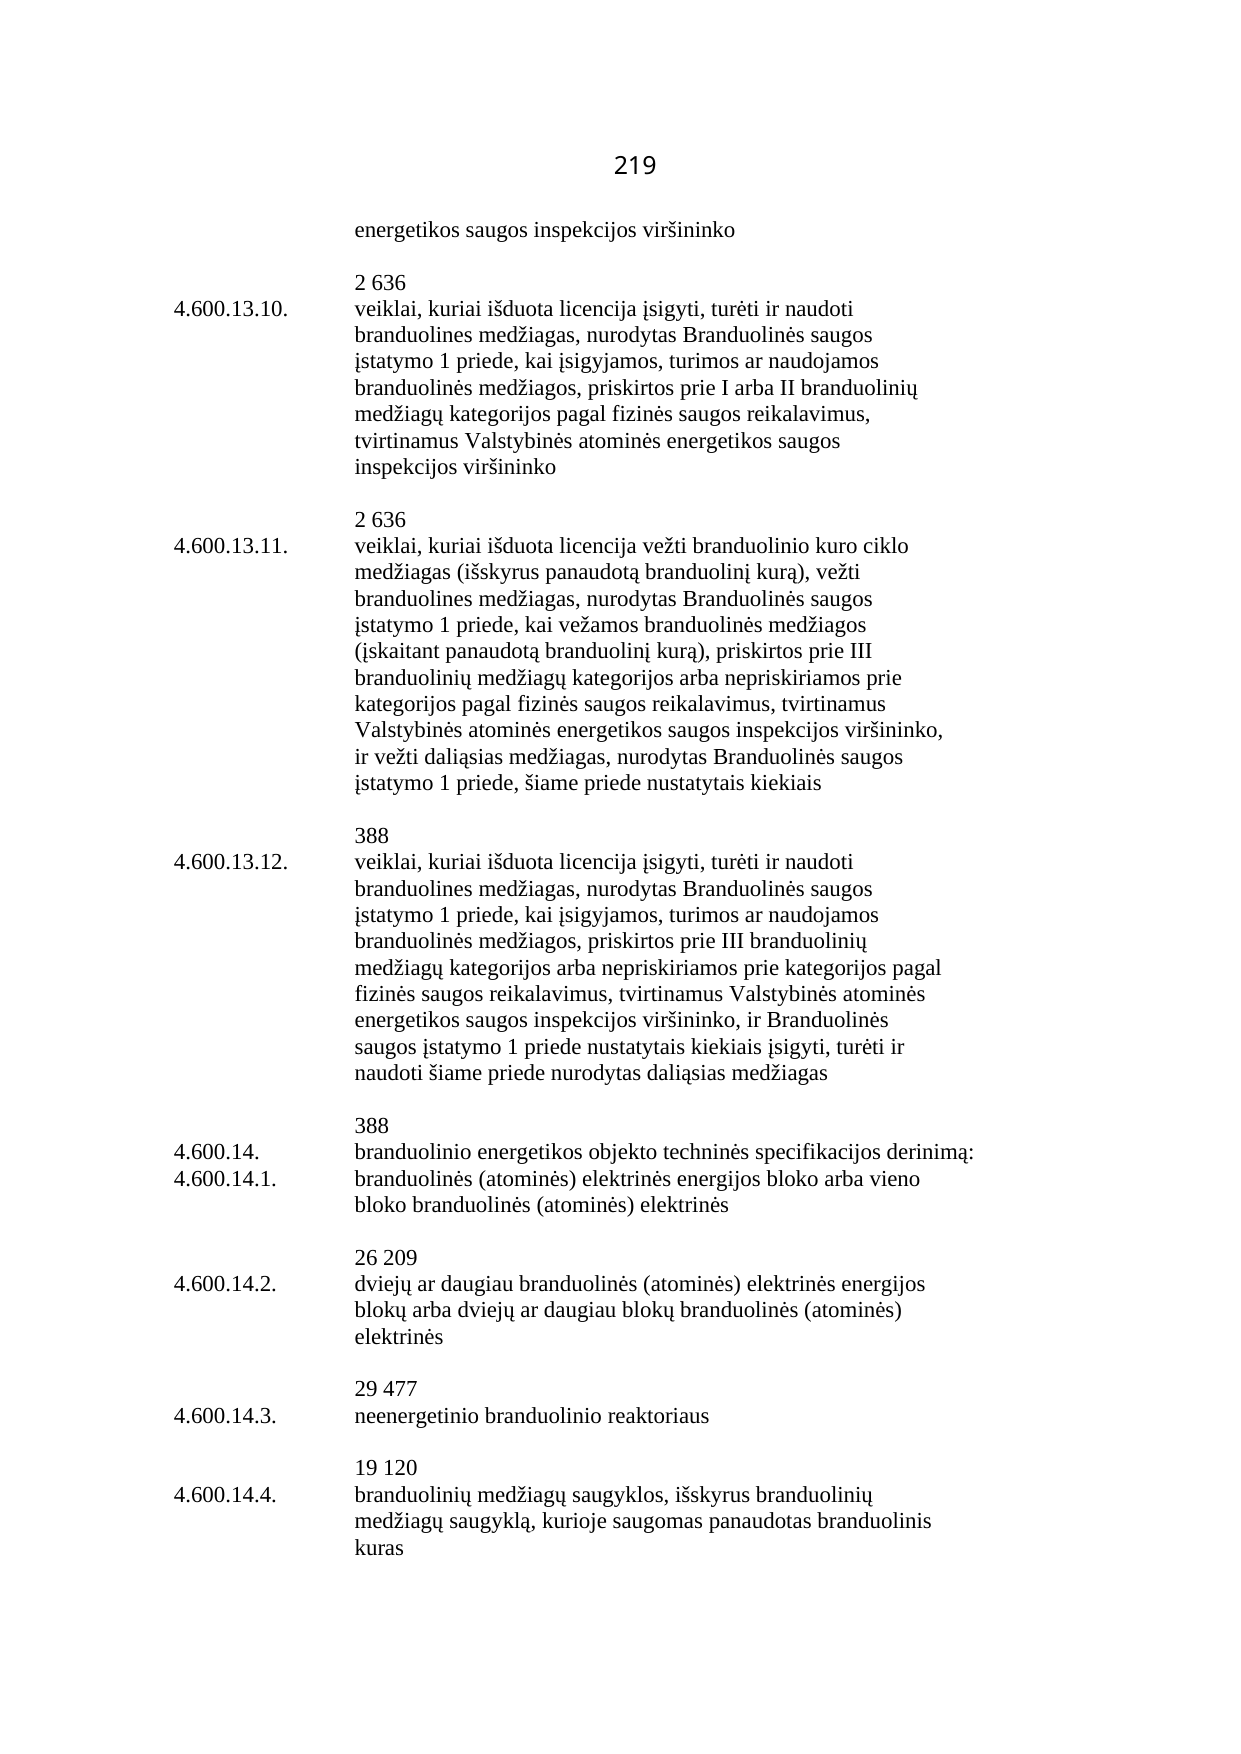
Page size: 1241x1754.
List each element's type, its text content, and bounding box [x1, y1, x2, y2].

text 4.600.14.3. neenergetinio branduolinio reaktoriaus 19 120 [174, 1402, 945, 1481]
text 4.600.13.11. veiklai, kuriai išduota licencija vežti branduolinio kuro ciklo medžiagas (išskyrus panaudotą branduolinį kurą), vežti branduolines medžiagas, nurodytas Branduolinės saugos įstatymo 1 priede, kai vežamos branduolinės medžiagos (įskaitant panaudotą branduolinį kurą), priskirtos prie III branduolinių medžiagų kategorijos arba nepriskiriamos prie kategorijos pagal fizinės saugos reikalavimus, tvirtinamus Valstybinės atominės energetikos saugos inspekcijos viršininko, ir vežti daliąsias medžiagas, nurodytas Branduolinės saugos įstatymo 1 priede, šiame priede nustatytais kiekiais 388 [174, 532, 945, 848]
text 4.600.14.1. branduolinės (atominės) elektrinės energijos bloko arba vieno bloko branduolinės (atominės) elektrinės 26 209 [174, 1164, 945, 1270]
text 4.600.13.12. veiklai, kuriai išduota licencija įsigyti, turėti ir naudoti branduolines medžiagas, nurodytas Branduolinės saugos įstatymo 1 priede, kai įsigyjamos, turimos ar naudojamos branduolinės medžiagos, priskirtos prie III branduolinių medžiagų kategorijos arba nepriskiriamos prie kategorijos pagal fizinės saugos reikalavimus, tvirtinamus Valstybinės atominės energetikos saugos inspekcijos viršininko, ir Branduolinės saugos įstatymo 1 priede nustatytais kiekiais įsigyti, turėti ir naudoti šiame priede nurodytas daliąsias medžiagas 388 [174, 848, 945, 1138]
text 4.600.14. branduolinio energetikos objekto techninės specifikacijos derinimą: [174, 1138, 1034, 1164]
text 4.600.13.10. veiklai, kuriai išduota licencija įsigyti, turėti ir naudoti branduolines medžiagas, nurodytas Branduolinės saugos įstatymo 1 priede, kai įsigyjamos, turimos ar naudojamos branduolinės medžiagos, priskirtos prie I arba II branduolinių medžiagų kategorijos pagal fizinės saugos reikalavimus, tvirtinamus Valstybinės atominės energetikos saugos inspekcijos viršininko 2 636 [174, 295, 945, 532]
text energetikos saugos inspekcijos viršininko 2 636 [174, 216, 945, 295]
text 4.600.14.2. dviejų ar daugiau branduolinės (atominės) elektrinės energijos blokų arba dviejų ar daugiau blokų branduolinės (atominės) elektrinės 29 477 [174, 1270, 945, 1402]
text 4.600.14.4. branduolinių medžiagų saugyklos, išskyrus branduolinių medžiagų saugyklą, kurioje saugomas panaudotas branduolinis kuras [174, 1481, 945, 1560]
